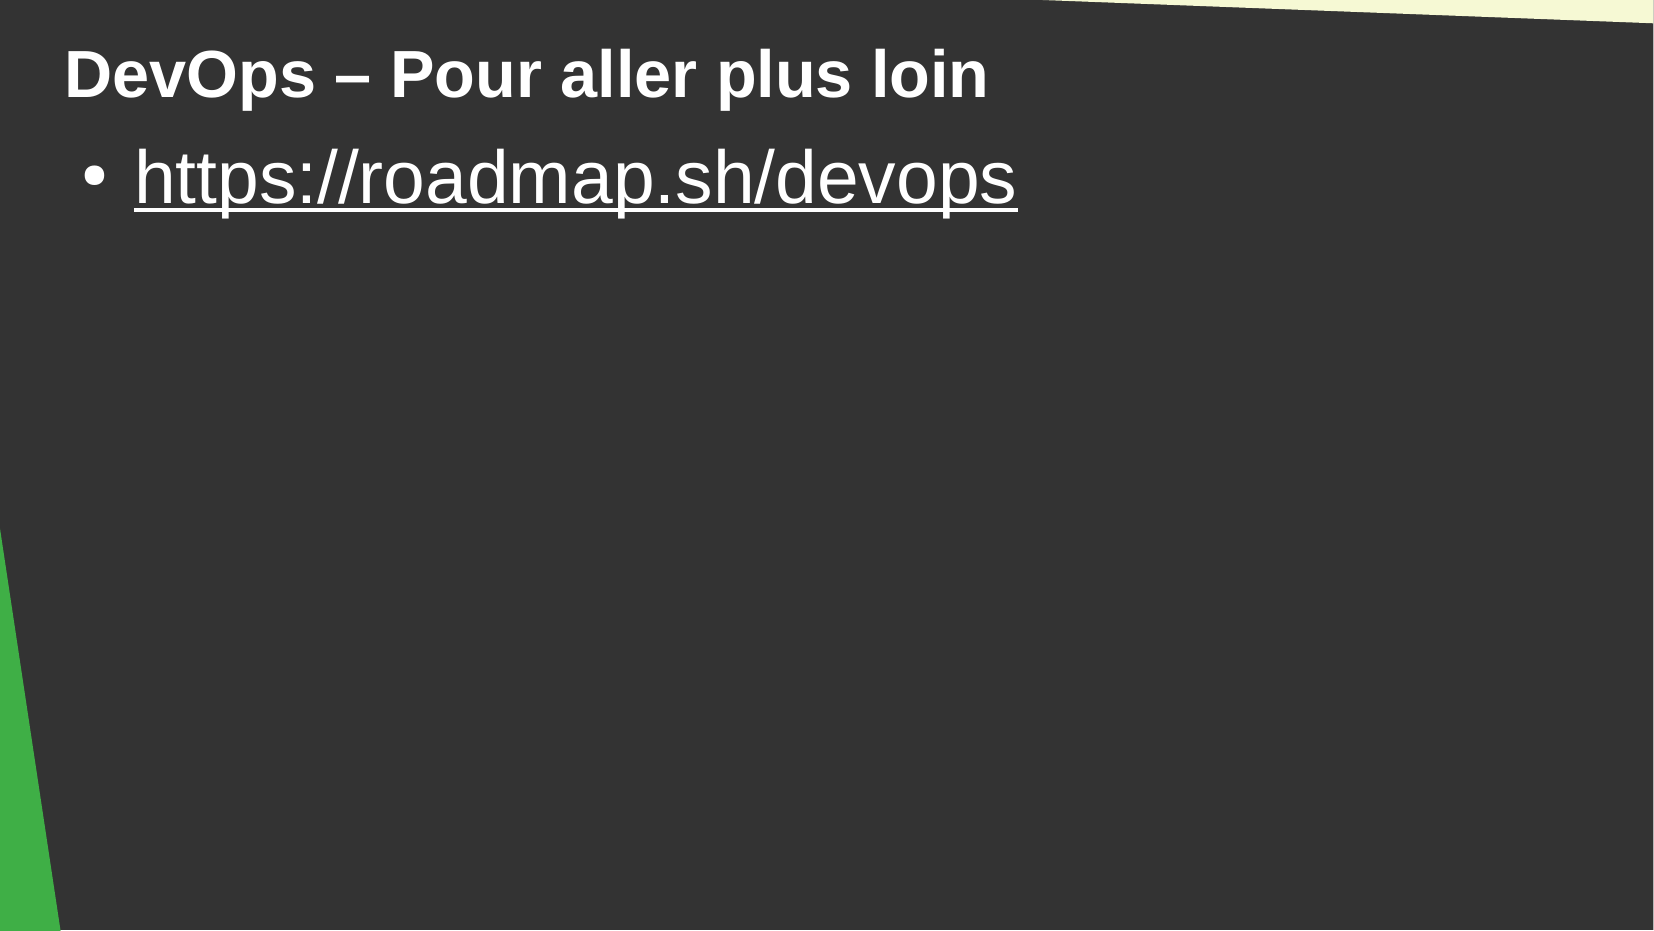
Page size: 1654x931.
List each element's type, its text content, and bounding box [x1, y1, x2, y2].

title DevOps – Pour aller plus loin [64, 37, 1554, 113]
text_box [0, 528, 61, 931]
list https://roadmap.sh/devops [63, 135, 1542, 331]
text_box [1042, 0, 1654, 24]
